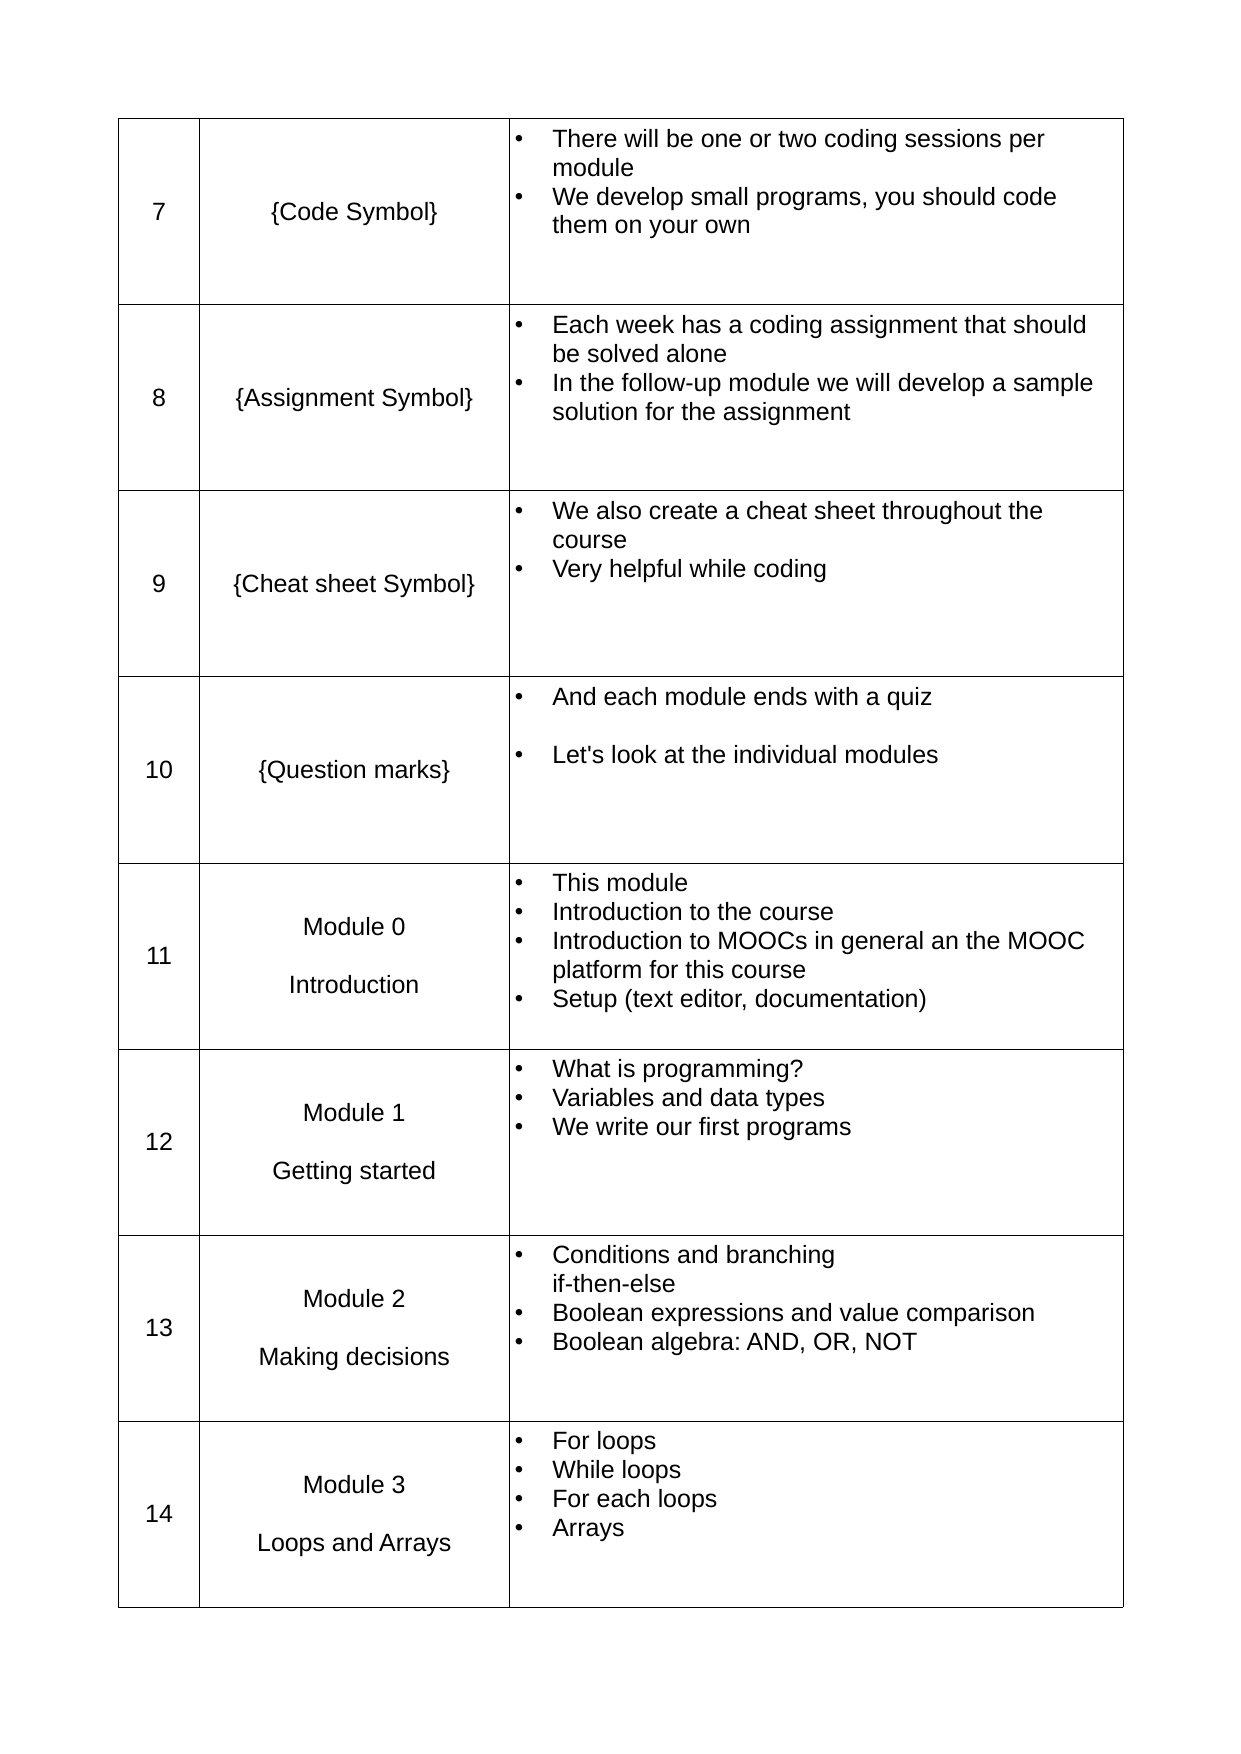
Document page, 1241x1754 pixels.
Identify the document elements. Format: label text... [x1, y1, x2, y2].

table_cell Module 1 Getting started [200, 1050, 509, 1234]
table_cell For loops While loops For each loops Arrays [510, 1422, 1123, 1607]
table_cell {Cheat sheet Symbol} [200, 491, 509, 676]
table_cell Module 3 Loops and Arrays [200, 1422, 509, 1607]
table_cell And each module ends with a quiz Let's look at the individual modules [510, 677, 1123, 862]
table_cell Module 2 Making decisions [200, 1236, 509, 1421]
table_cell {Question marks} [200, 677, 509, 862]
table_cell 13 [119, 1236, 199, 1421]
table_cell 7 [119, 119, 199, 304]
table_cell 12 [119, 1050, 199, 1234]
table_cell Conditions and branching if-then-else Boolean expressions and value comparison Boolean algebra: AND, OR, NOT [510, 1236, 1123, 1421]
table_cell We also create a cheat sheet throughout the course Very helpful while coding [510, 491, 1123, 676]
table_cell 11 [119, 864, 199, 1048]
table_cell 10 [119, 677, 199, 862]
table_cell Module 0 Introduction [200, 864, 509, 1048]
table_cell {Code Symbol} [200, 119, 509, 304]
table_cell 9 [119, 491, 199, 676]
table_cell This module Introduction to the course Introduction to MOOCs in general an the MOOC platform for this course Setup (text editor, documentation) [510, 864, 1123, 1048]
table_header {Assignment Symbol} [200, 305, 509, 490]
table_cell What is programming? Variables and data types We write our first programs [510, 1050, 1123, 1234]
table_cell There will be one or two coding sessions per module We develop small programs, you should code them on your own [510, 119, 1123, 304]
table_cell 14 [119, 1422, 199, 1607]
table_header Each week has a coding assignment that should be solved alone In the follow-up module we will develop a sample solution for the assignment [510, 305, 1123, 490]
table_header 8 [119, 305, 199, 490]
